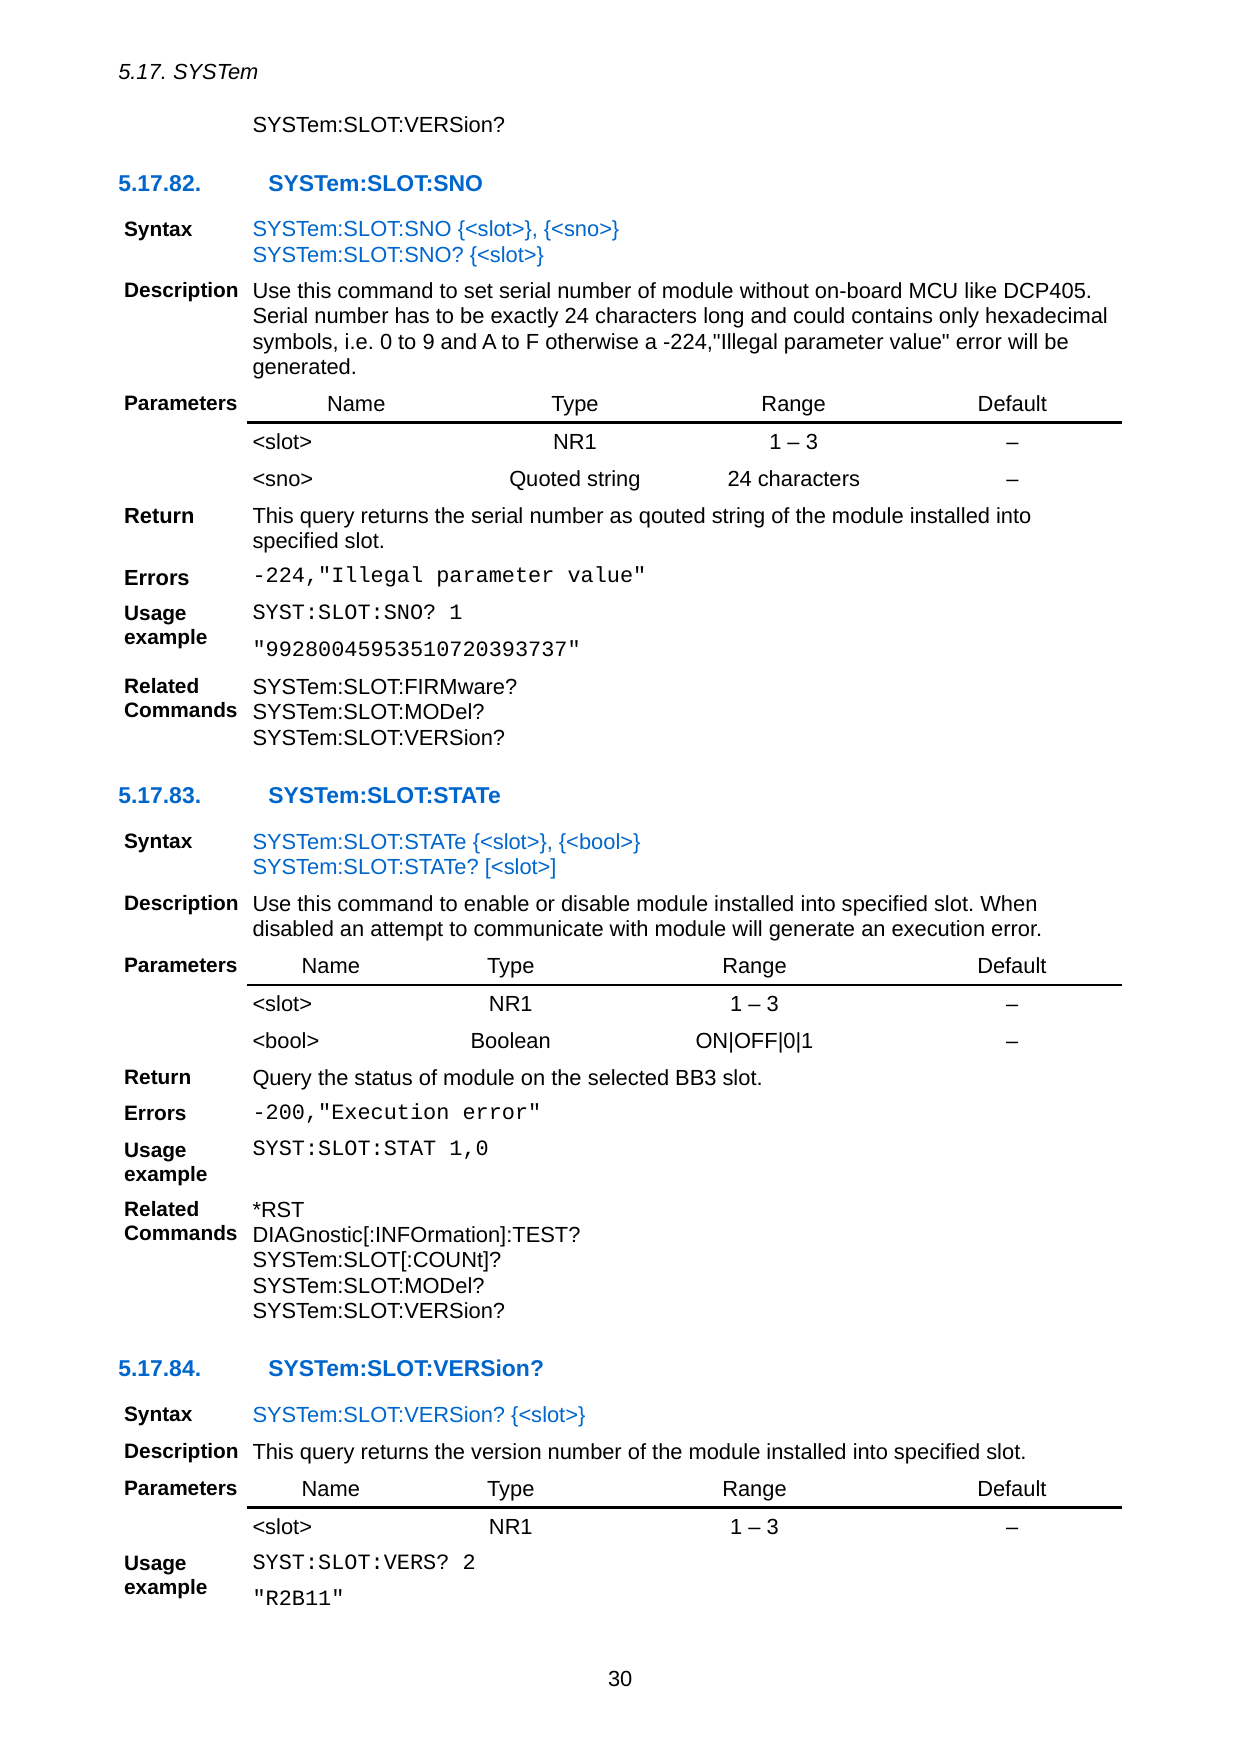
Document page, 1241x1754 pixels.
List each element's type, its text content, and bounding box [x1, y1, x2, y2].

table_cell SYSTem:SLOT:VERSion? [247, 106, 1122, 143]
table_cell Type [414, 947, 607, 983]
table_cell <slot> [247, 1509, 414, 1545]
table_cell NR1 [414, 1509, 607, 1545]
table_cell Parameters [118, 385, 247, 497]
table_cell Range [607, 1470, 902, 1506]
table_cell Errors [118, 1096, 247, 1132]
table_cell Usage example [118, 1132, 247, 1191]
table_cell SYSTem:SLOT:FIRMware? SYSTem:SLOT:MODel? SYSTem:SLOT:VERSion? [247, 668, 1122, 755]
table_cell This query returns the serial number as qouted string of the module installed into specified slot. [247, 497, 1122, 559]
table_cell Name [247, 385, 465, 421]
table_cell Type [414, 1470, 607, 1506]
table_cell *RST DIAGnostic[:INFOrmation]:TEST? SYSTem:SLOT[:COUNt]? SYSTem:SLOT:MODel? SYSTem:SLOT:VERSion? [247, 1191, 1122, 1329]
table_cell Parameters [118, 947, 247, 1059]
table_cell SYST:SLOT:STAT 1,0 [247, 1132, 1122, 1191]
table_header SYSTem:SLOT:STATe {<slot>}, {<bool>} SYSTem:SLOT:STATe? [<slot>] [247, 823, 1122, 885]
table_cell Quoted string [465, 460, 684, 497]
table_cell Use this command to set serial number of module without on-board MCU like DCP405. Serial number has to be exactly 24 characters long and could contains only hexadecimal symbols, i.e. 0 to 9 and A to F otherwise a -224,"Illegal parameter value" error will be generated. [247, 273, 1122, 385]
table_cell Range [607, 947, 902, 983]
table_cell Return [118, 1059, 247, 1096]
table_header SYSTem:SLOT:VERSion? {<slot>} [247, 1396, 1122, 1433]
table_cell Default [903, 385, 1122, 421]
table_cell – [903, 424, 1122, 460]
subtitle SYSTem:SLOT:STATe [118, 782, 1122, 808]
table_cell Parameters [118, 1470, 247, 1545]
table_cell [118, 106, 247, 143]
table_cell Return [118, 497, 247, 559]
table_cell – [902, 1509, 1122, 1545]
table_header Syntax [118, 823, 247, 885]
table_cell <sno> [247, 460, 465, 497]
table_cell – [902, 986, 1122, 1022]
table_cell Description [118, 1433, 247, 1470]
table_cell Default [902, 947, 1122, 983]
table_cell -224,"Illegal parameter value" [247, 559, 1122, 595]
table_cell Use this command to enable or disable module installed into specified slot. When disabled an attempt to communicate with module will generate an execution error. [247, 885, 1122, 947]
table_cell – [903, 460, 1122, 497]
table_cell – [902, 1022, 1122, 1059]
table_cell Name [247, 947, 414, 983]
subtitle SYSTem:SLOT:SNO [118, 169, 1122, 196]
table_header Syntax [118, 1396, 247, 1433]
table_cell Related Commands [118, 1191, 247, 1329]
table_cell This query returns the version number of the module installed into specified slot. [247, 1433, 1122, 1470]
table_cell Usage example [118, 1545, 247, 1618]
table_cell Related Commands [118, 668, 247, 755]
table_cell 1 – 3 [607, 1509, 902, 1545]
table_header Syntax [118, 211, 247, 272]
table_cell Type [465, 385, 684, 421]
table_cell Query the status of module on the selected BB3 slot. [247, 1059, 1122, 1096]
table_cell ON|OFF|0|1 [607, 1022, 902, 1059]
subtitle SYSTem:SLOT:VERSion? [118, 1355, 1122, 1382]
table_cell Default [902, 1470, 1122, 1506]
table_cell Range [684, 385, 903, 421]
table_cell <bool> [247, 1022, 414, 1059]
table_cell 1 – 3 [684, 424, 903, 460]
table_cell Name [247, 1470, 414, 1506]
table_cell 24 characters [684, 460, 903, 497]
table_cell NR1 [414, 986, 607, 1022]
table_cell <slot> [247, 424, 465, 460]
table_cell SYST:SLOT:SNO? 1 "99280045953510720393737" [247, 595, 1122, 668]
table_cell SYST:SLOT:VERS? 2 "R2B11" [247, 1545, 1122, 1618]
table_cell Description [118, 885, 247, 947]
table_cell Usage example [118, 595, 247, 668]
table_header SYSTem:SLOT:SNO {<slot>}, {<sno>} SYSTem:SLOT:SNO? {<slot>} [247, 211, 1122, 272]
table_cell Description [118, 273, 247, 385]
table_cell NR1 [465, 424, 684, 460]
table_cell <slot> [247, 986, 414, 1022]
table_cell Boolean [414, 1022, 607, 1059]
table_cell 1 – 3 [607, 986, 902, 1022]
table_cell -200,"Execution error" [247, 1096, 1122, 1132]
table_cell Errors [118, 559, 247, 595]
